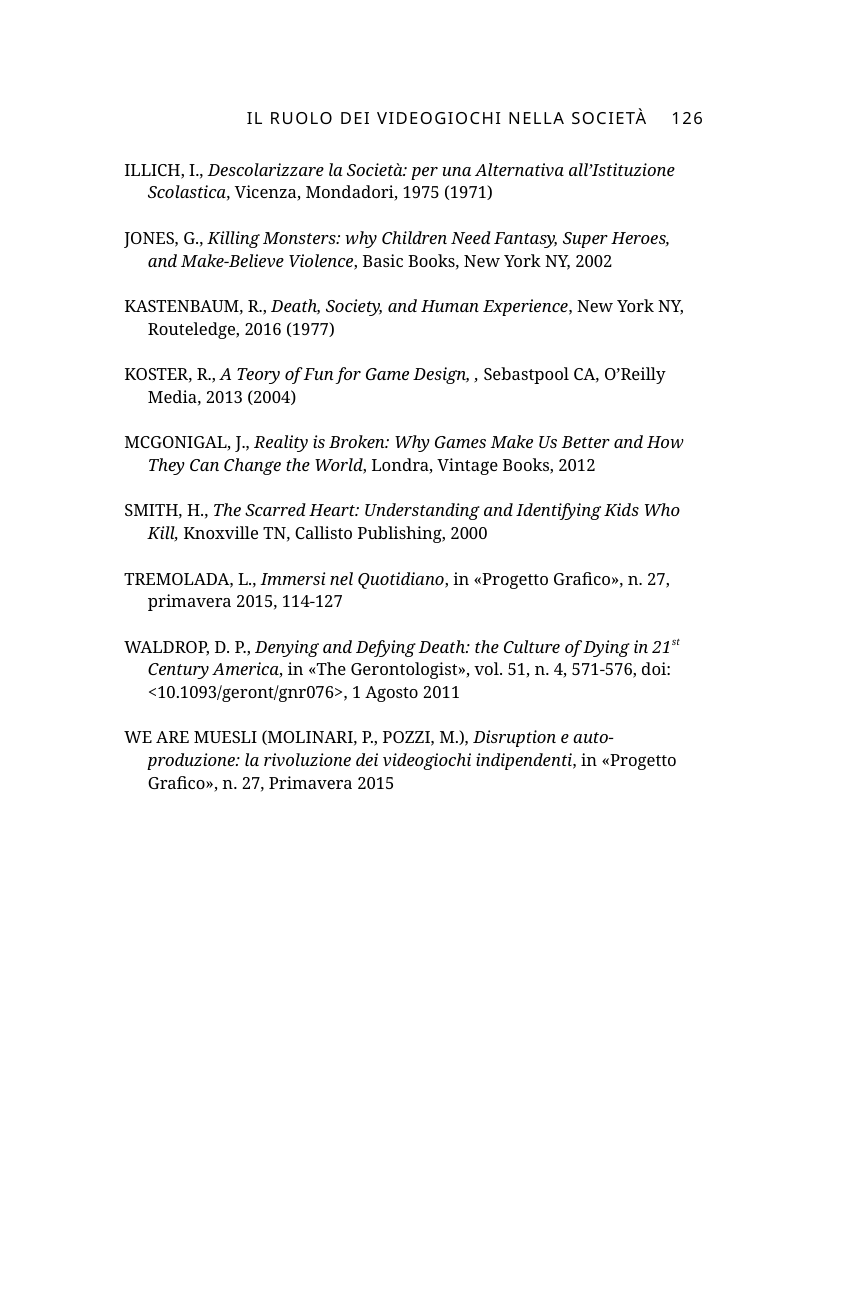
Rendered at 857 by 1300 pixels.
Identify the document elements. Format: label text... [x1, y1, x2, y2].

text KASTENBAUM, R., Death, Society, and Human Experience, New York NY, Routeledge, 2016 (1977) [124, 295, 703, 340]
text WALDROP, D. P., Denying and Defying Death: the Culture of Dying in 21st Century America, in «The Gerontologist», vol. 51, n. 4, 571-576, doi: <10.1093/geront/gnr076>, 1 Agosto 2011 [124, 635, 703, 703]
text MCGONIGAL, J., Reality is Broken: Why Games Make Us Better and How They Can Change the World, Londra, Vintage Books, 2012 [124, 431, 703, 476]
text TREMOLADA, L., Immersi nel Quotidiano, in «Progetto Grafico», n. 27, primavera 2015, 114-127 [124, 567, 703, 613]
text SMITH, H., The Scarred Heart: Understanding and Identifying Kids Who Kill, Knoxville TN, Callisto Publishing, 2000 [124, 499, 703, 544]
text WE ARE MUESLI (MOLINARI, P., POZZI, M.), Disruption e auto-produzione: la rivoluzione dei videogiochi indipendenti, in «Progetto Grafico», n. 27, Primavera 2015 [124, 726, 703, 794]
text KOSTER, R., A Teory of Fun for Game Design, , Sebastpool CA, O’Reilly Media, 2013 (2004) [124, 363, 703, 408]
text ILLICH, I., Descolarizzare la Società: per una Alternativa all’Istituzione Scolastica, Vicenza, Mondadori, 1975 (1971) [124, 158, 703, 204]
text JONES, G., Killing Monsters: why Children Need Fantasy, Super Heroes, and Make-Believe Violence, Basic Books, New York NY, 2002 [124, 227, 703, 272]
